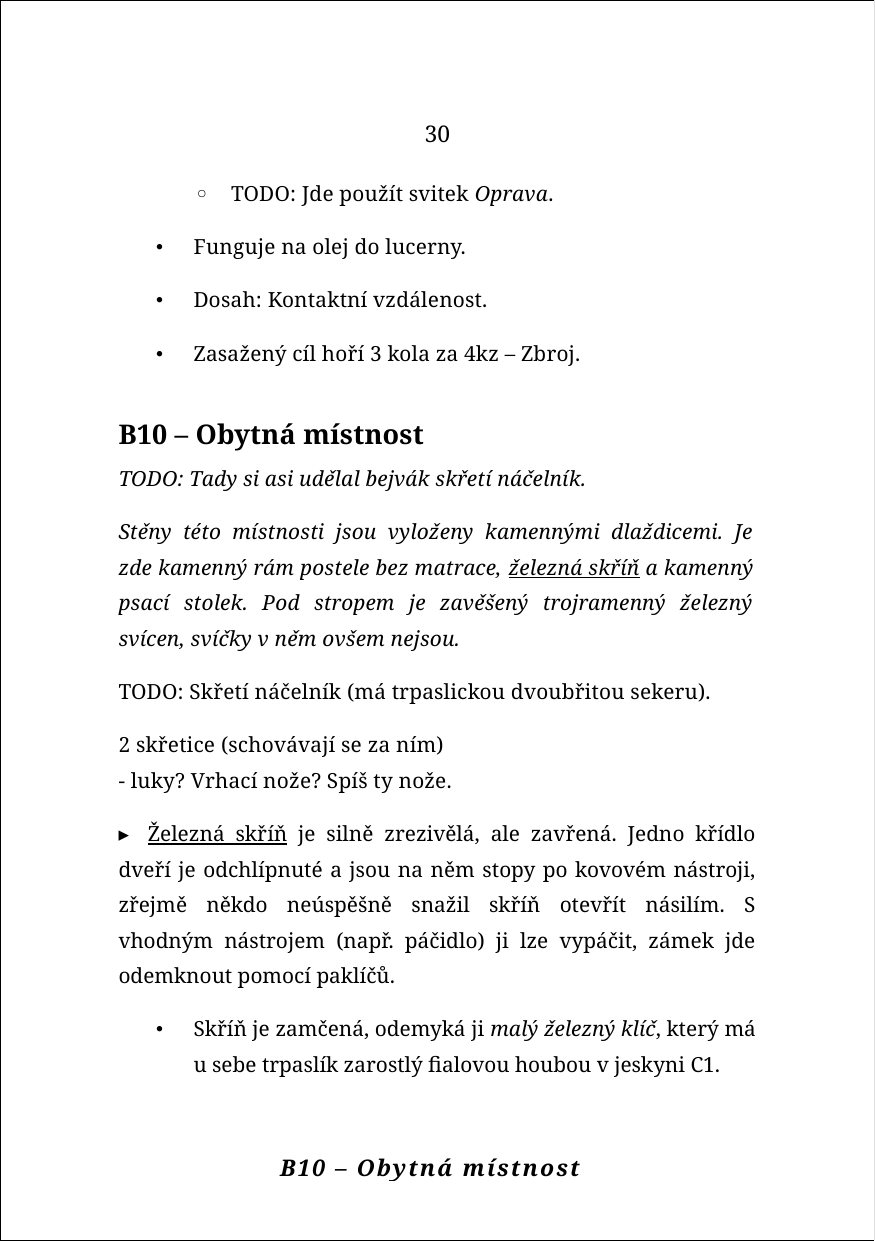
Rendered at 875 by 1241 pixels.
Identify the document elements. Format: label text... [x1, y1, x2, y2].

subtitle B10 – Obytná místnost [118, 416, 756, 452]
list Funguje na olej do lucerny. [156, 232, 756, 261]
text TODO: Tady si asi udělal bejvák skřetí náčelník. [118, 464, 756, 493]
list Zasažený cíl hoří 3 kola za 4kz – Zbroj. [156, 339, 756, 367]
text Stěny této místnosti jsou vyloženy kamennými dlaždicemi. Je zde kamenný rám postele bez matrace, železná skříň a kamenný psací stolek. Pod stropem je zavěšený trojramenný železný svícen, svíčky v něm ovšem nejsou. [118, 517, 756, 652]
list Dosah: Kontaktní vzdálenost. [156, 285, 756, 314]
text TODO: Skřetí náčelník (má trpaslickou dvoubřitou sekeru). [118, 677, 756, 706]
list Skříň je zamčená, odemyká ji malý železný klíč, který má u sebe trpaslík zarostlý fialovou houbou v jeskyni C1. [156, 1014, 756, 1078]
list TODO: Jde použít svitek Oprava. [193, 179, 756, 207]
text 2 skřetice (schovávají se za ním) - luky? Vrhací nože? Spíš ty nože. [118, 730, 756, 794]
text ▸ Železná skříň je silně zrezivělá, ale zavřená. Jedno křídlo dveří je odchlípnuté a jsou na něm stopy po kovovém nástroji, zřejmě někdo neúspěšně snažil skříň otevřít násilím. S vhodným nástrojem (např. páčidlo) ji lze vypáčit, zámek jde odemknout pomocí paklíčů. [118, 819, 756, 990]
